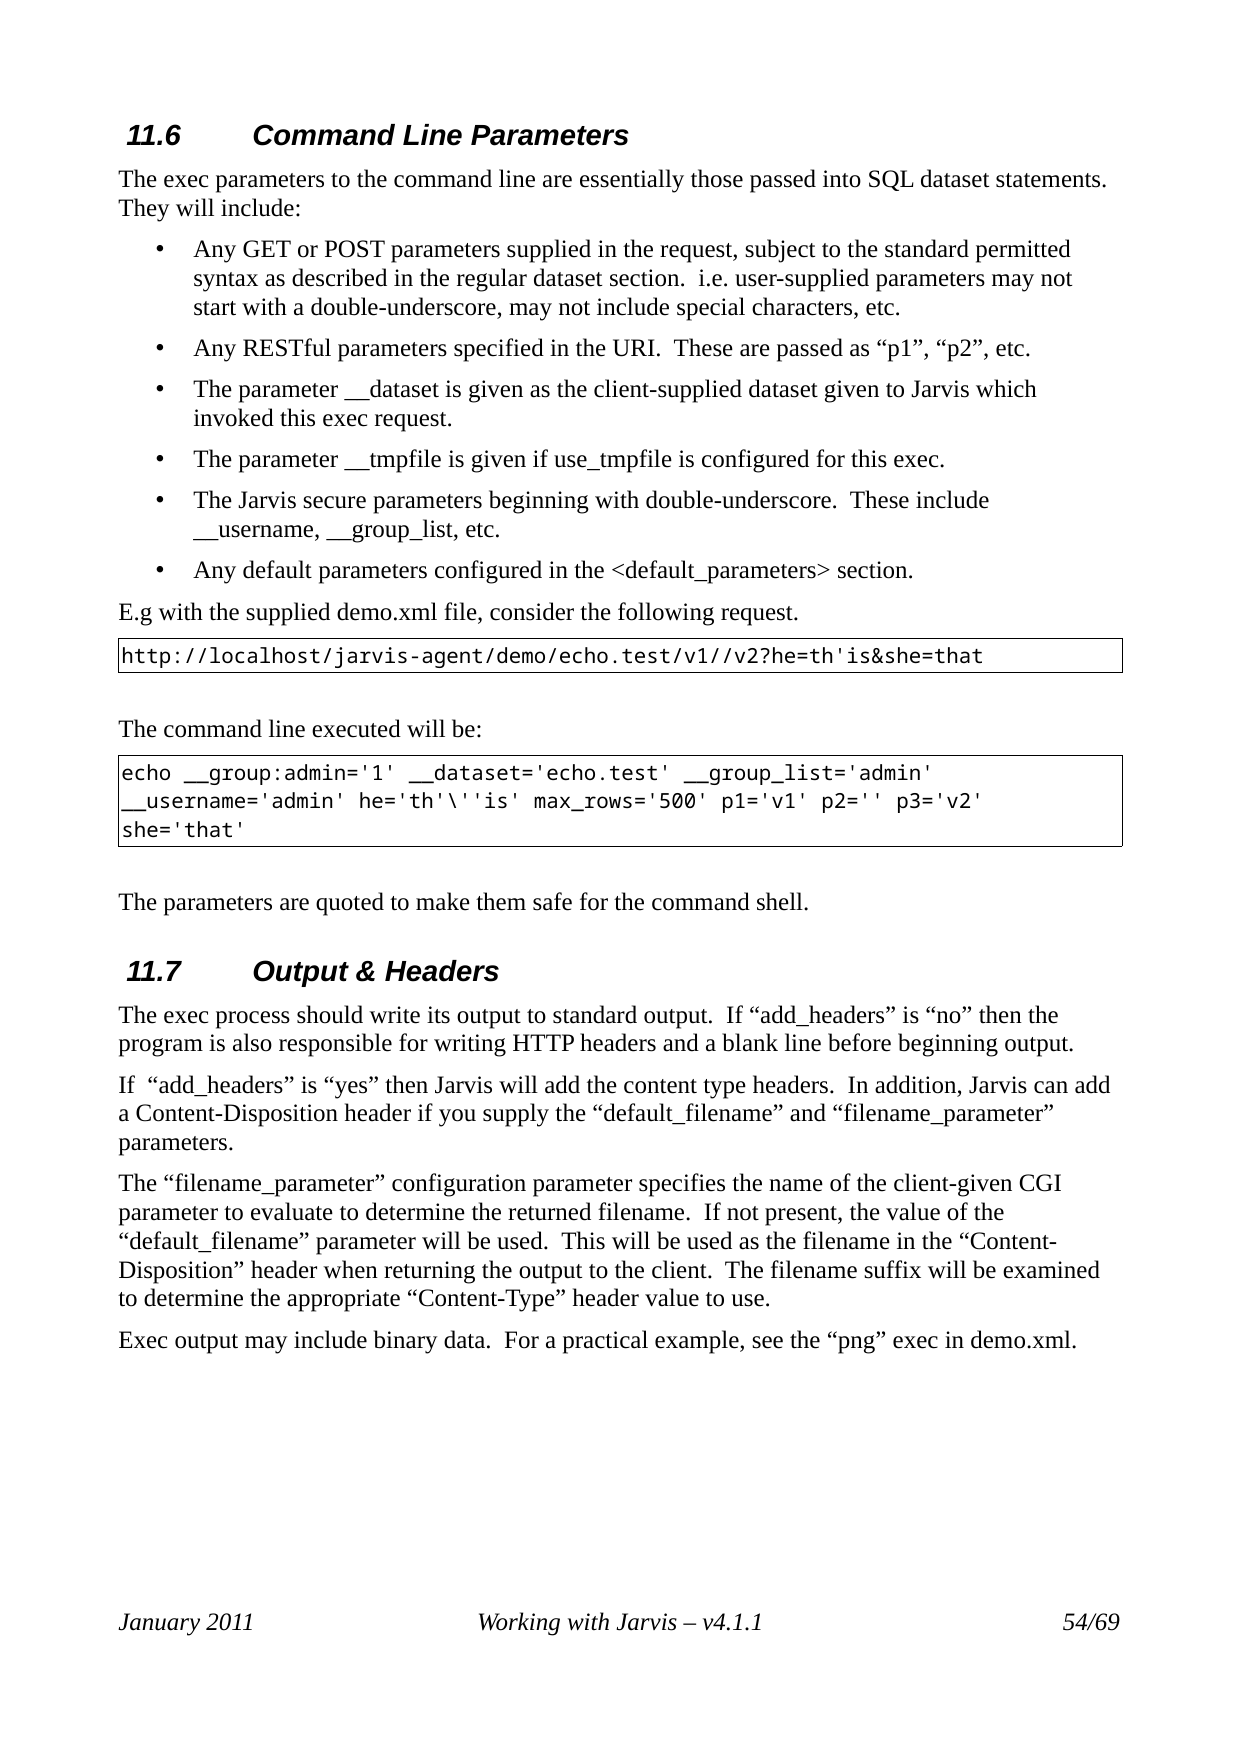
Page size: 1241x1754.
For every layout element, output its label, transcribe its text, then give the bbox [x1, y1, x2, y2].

text The parameters are quoted to make them safe for the command shell. [118, 887, 1122, 916]
text The command line executed will be: [118, 714, 1122, 742]
list Any GET or POST parameters supplied in the request, subject to the standard permitted syntax as described in the regular dataset section. i.e. user-supplied parameters may not start with a double-underscore, may not include special characters, etc. [156, 234, 1122, 320]
list The parameter __dataset is given as the client-supplied dataset given to Jarvis which invoked this exec request. [156, 374, 1122, 432]
text echo __group:admin='1' __dataset='echo.test' __group_list='admin' __username='admin' he='th'\''is' max_rows='500' p1='v1' p2='' p3='v2' she='that' [119, 756, 1122, 846]
text The exec parameters to the command line are essentially those passed into SQL dataset statements. They will include: [118, 164, 1122, 222]
subtitle Command Line Parameters [118, 118, 1122, 152]
text E.g with the supplied demo.xml file, consider the following request. [118, 597, 1122, 625]
subtitle Output & Headers [118, 954, 1122, 987]
list Any RESTful parameters specified in the URI. These are passed as “p1”, “p2”, etc. [156, 333, 1122, 362]
list The parameter __tmpfile is given if use_tmpfile is configured for this exec. [156, 444, 1122, 473]
list Any default parameters configured in the <default_parameters> section. [156, 555, 1122, 584]
text If “add_headers” is “yes” then Jarvis will add the content type headers. In addition, Jarvis can add a Content-Disposition header if you supply the “default_filename” and “filename_parameter” parameters. [118, 1070, 1122, 1156]
list The Jarvis secure parameters beginning with double-underscore. These include __username, __group_list, etc. [156, 485, 1122, 543]
text The “filename_parameter” configuration parameter specifies the name of the client-given CGI parameter to evaluate to determine the returned filename. If not present, the value of the “default_filename” parameter will be used. This will be used as the filename in the “Content-Disposition” header when returning the output to the client. The filename suffix will be examined to determine the appropriate “Content-Type” header value to use. [118, 1168, 1122, 1312]
text The exec process should write its output to standard output. If “add_headers” is “no” then the program is also responsible for writing HTTP headers and a blank line before beginning output. [118, 1000, 1122, 1057]
text Exec output may include binary data. For a practical example, see the “png” exec in demo.xml. [118, 1325, 1122, 1353]
text http://localhost/jarvis-agent/demo/echo.test/v1//v2?he=th'is&she=that [119, 639, 1122, 672]
